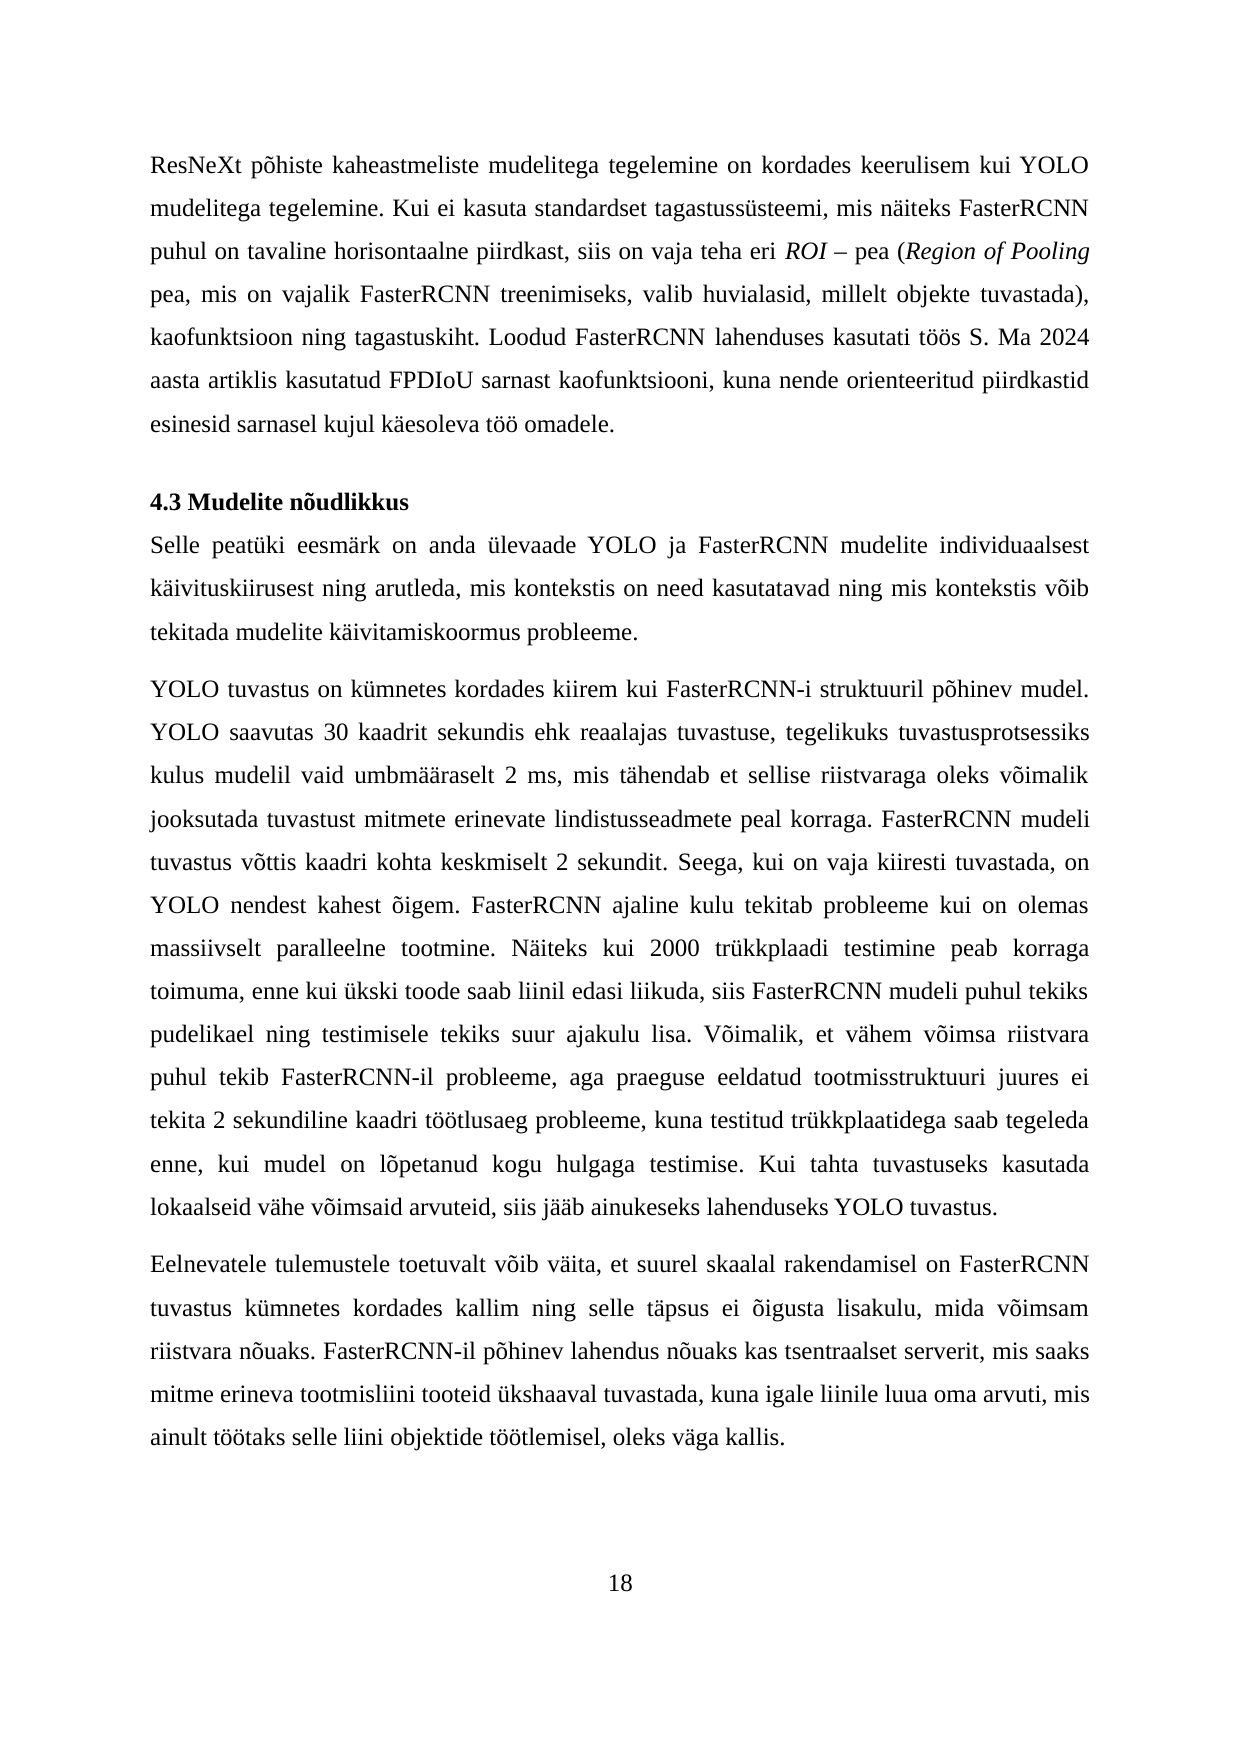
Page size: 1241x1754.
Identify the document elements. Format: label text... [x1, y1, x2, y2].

subtitle 4.3 Mudelite nõudlikkus [150, 487, 1090, 516]
text YOLO tuvastus on kümnetes kordades kiirem kui FasterRCNN-i struktuuril põhinev mudel. YOLO saavutas 30 kaadrit sekundis ehk reaalajas tuvastuse, tegelikuks tuvastusprotsessiks kulus mudelil vaid umbmääraselt 2 ms, mis tähendab et sellise riistvaraga oleks võimalik jooksutada tuvastust mitmete erinevate lindistusseadmete peal korraga. FasterRCNN mudeli tuvastus võttis kaadri kohta keskmiselt 2 sekundit. Seega, kui on vaja kiiresti tuvastada, on YOLO nendest kahest õigem. FasterRCNN ajaline kulu tekitab probleeme kui on olemas massiivselt paralleelne tootmine. Näiteks kui 2000 trükkplaadi testimine peab korraga toimuma, enne kui ükski toode saab liinil edasi liikuda, siis FasterRCNN mudeli puhul tekiks pudelikael ning testimisele tekiks suur ajakulu lisa. Võimalik, et vähem võimsa riistvara puhul tekib FasterRCNN-il probleeme, aga praeguse eeldatud tootmisstruktuuri juures ei tekita 2 sekundiline kaadri töötlusaeg probleeme, kuna testitud trükkplaatidega saab tegeleda enne, kui mudel on lõpetanud kogu hulgaga testimise. Kui tahta tuvastuseks kasutada lokaalseid vähe võimsaid arvuteid, siis jääb ainukeseks lahenduseks YOLO tuvastus. [150, 674, 1090, 1221]
text ResNeXt põhiste kaheastmeliste mudelitega tegelemine on kordades keerulisem kui YOLO mudelitega tegelemine. Kui ei kasuta standardset tagastussüsteemi, mis näiteks FasterRCNN puhul on tavaline horisontaalne piirdkast, siis on vaja teha eri ROI – pea (Region of Pooling pea, mis on vajalik FasterRCNN treenimiseks, valib huvialasid, millelt objekte tuvastada), kaofunktsioon ning tagastuskiht. Loodud FasterRCNN lahenduses kasutati töös S. Ma 2024 aasta artiklis kasutatud FPDIoU sarnast kaofunktsiooni, kuna nende orienteeritud piirdkastid esinesid sarnasel kujul käesoleva töö omadele. [150, 150, 1090, 437]
text Eelnevatele tulemustele toetuvalt võib väita, et suurel skaalal rakendamisel on FasterRCNN tuvastus kümnetes kordades kallim ning selle täpsus ei õigusta lisakulu, mida võimsam riistvara nõuaks. FasterRCNN-il põhinev lahendus nõuaks kas tsentraalset serverit, mis saaks mitme erineva tootmisliini tooteid ükshaaval tuvastada, kuna igale liinile luua oma arvuti, mis ainult töötaks selle liini objektide töötlemisel, oleks väga kallis. [150, 1249, 1090, 1451]
text Selle peatüki eesmärk on anda ülevaade YOLO ja FasterRCNN mudelite individuaalsest käivituskiirusest ning arutleda, mis kontekstis on need kasutatavad ning mis kontekstis võib tekitada mudelite käivitamiskoormus probleeme. [150, 530, 1090, 645]
